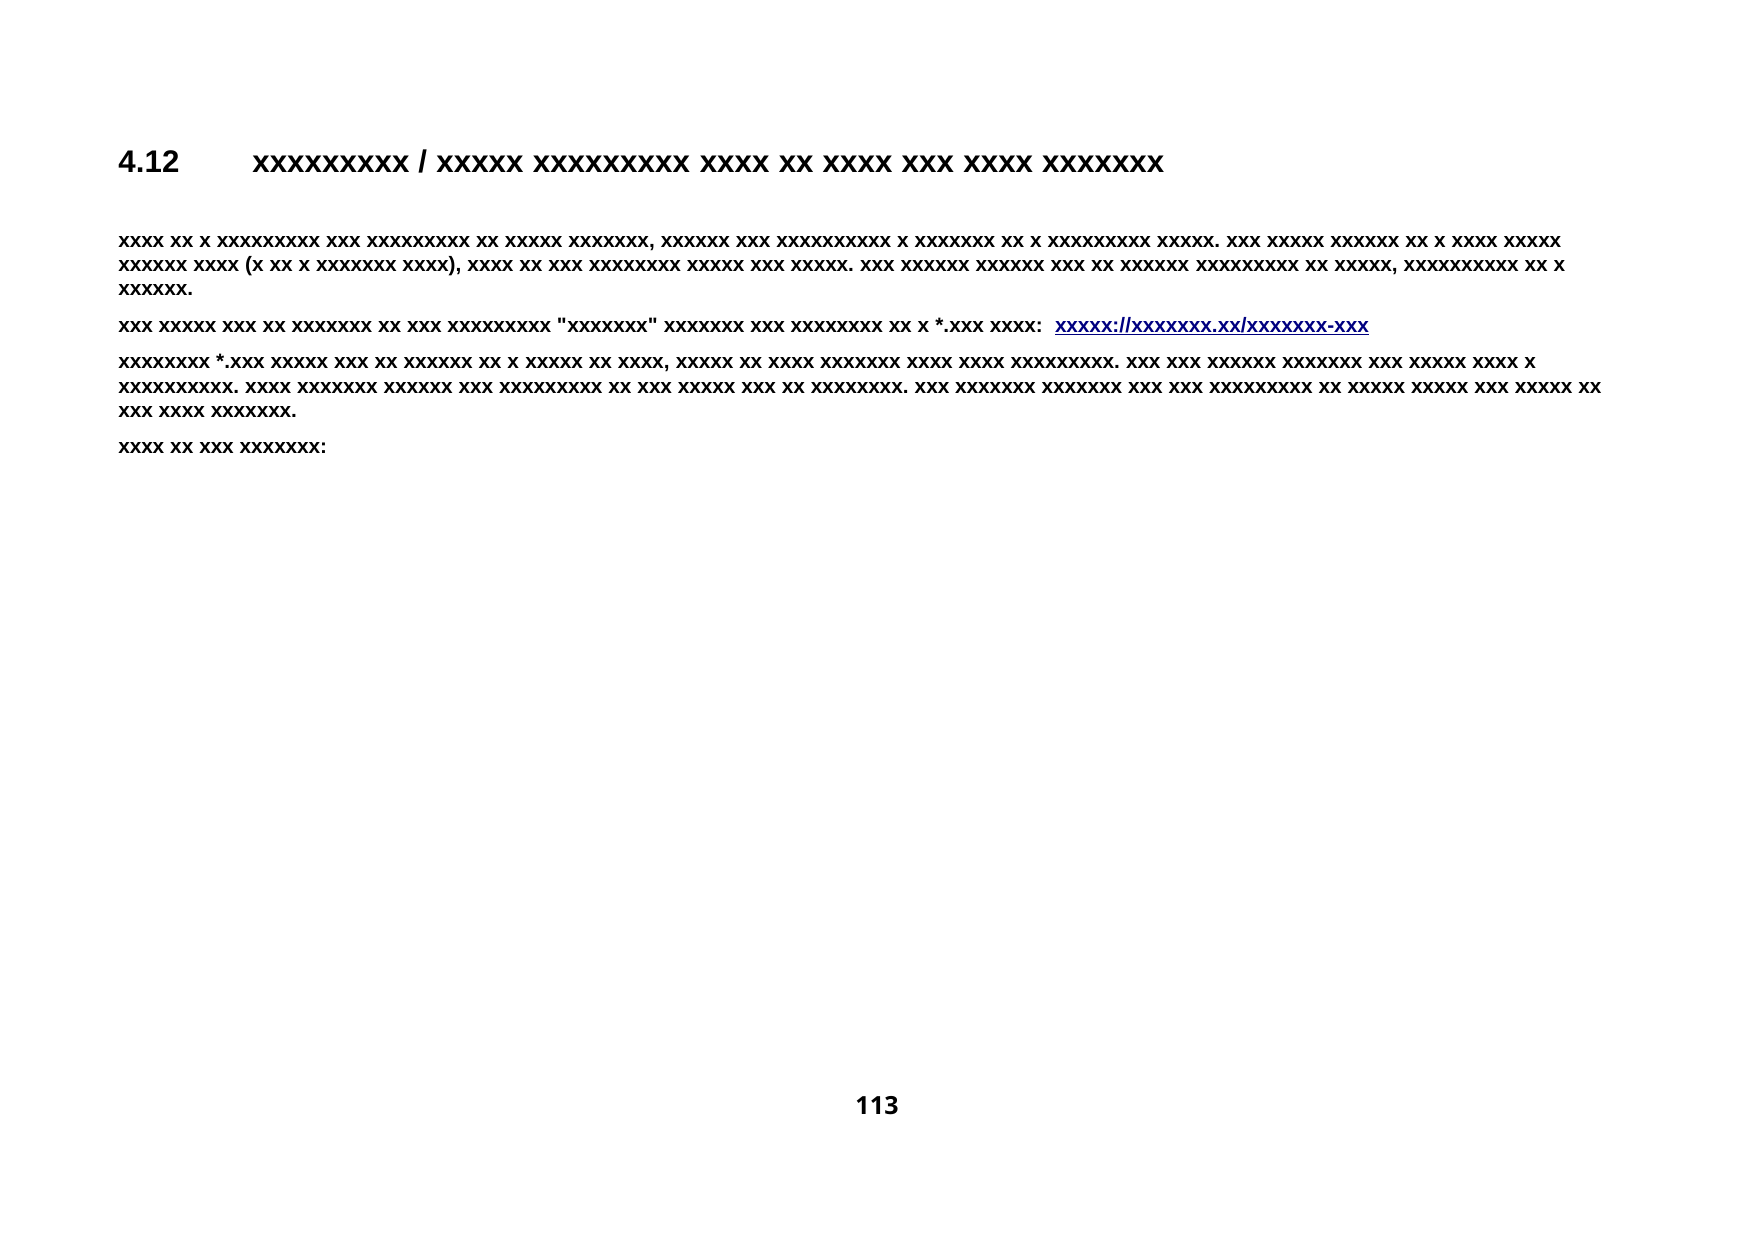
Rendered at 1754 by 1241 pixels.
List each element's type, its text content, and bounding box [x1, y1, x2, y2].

text xxxx xx xxx xxxxxxx: [118, 434, 1636, 458]
text xxx xxxxx xxx xx xxxxxxx xx xxx xxxxxxxxx "xxxxxxx" xxxxxxx xxx xxxxxxxx xx x *.xxx xxxx: xxxxx://xxxxxxx.xx/xxxxxxx-xxx [118, 313, 1636, 337]
text xxxx xx x xxxxxxxxx xxx xxxxxxxxx xx xxxxx xxxxxxx, xxxxxx xxx xxxxxxxxxx x xxxxxxx xx x xxxxxxxxx xxxxx. xxx xxxxx xxxxxx xx x xxxx xxxxx xxxxxx xxxx (x xx x xxxxxxx xxxx), xxxx xx xxx xxxxxxxx xxxxx xxx xxxxx. xxx xxxxxx xxxxxx xxx xx xxxxxx xxxxxxxxx xx xxxxx, xxxxxxxxxx xx x xxxxxx. [118, 228, 1636, 300]
text xxxxxxxx *.xxx xxxxx xxx xx xxxxxx xx x xxxxx xx xxxx, xxxxx xx xxxx xxxxxxx xxxx xxxx xxxxxxxxx. xxx xxx xxxxxx xxxxxxx xxx xxxxx xxxx x xxxxxxxxxx. xxxx xxxxxxx xxxxxx xxx xxxxxxxxx xx xxx xxxxx xxx xx xxxxxxxx. xxx xxxxxxx xxxxxxx xxx xxx xxxxxxxxx xx xxxxx xxxxx xxx xxxxx xx xxx xxxx xxxxxxx. [118, 349, 1636, 422]
subtitle xxxxxxxxx / xxxxx xxxxxxxxx xxxx xx xxxx xxx xxxx xxxxxxx [118, 143, 1636, 179]
